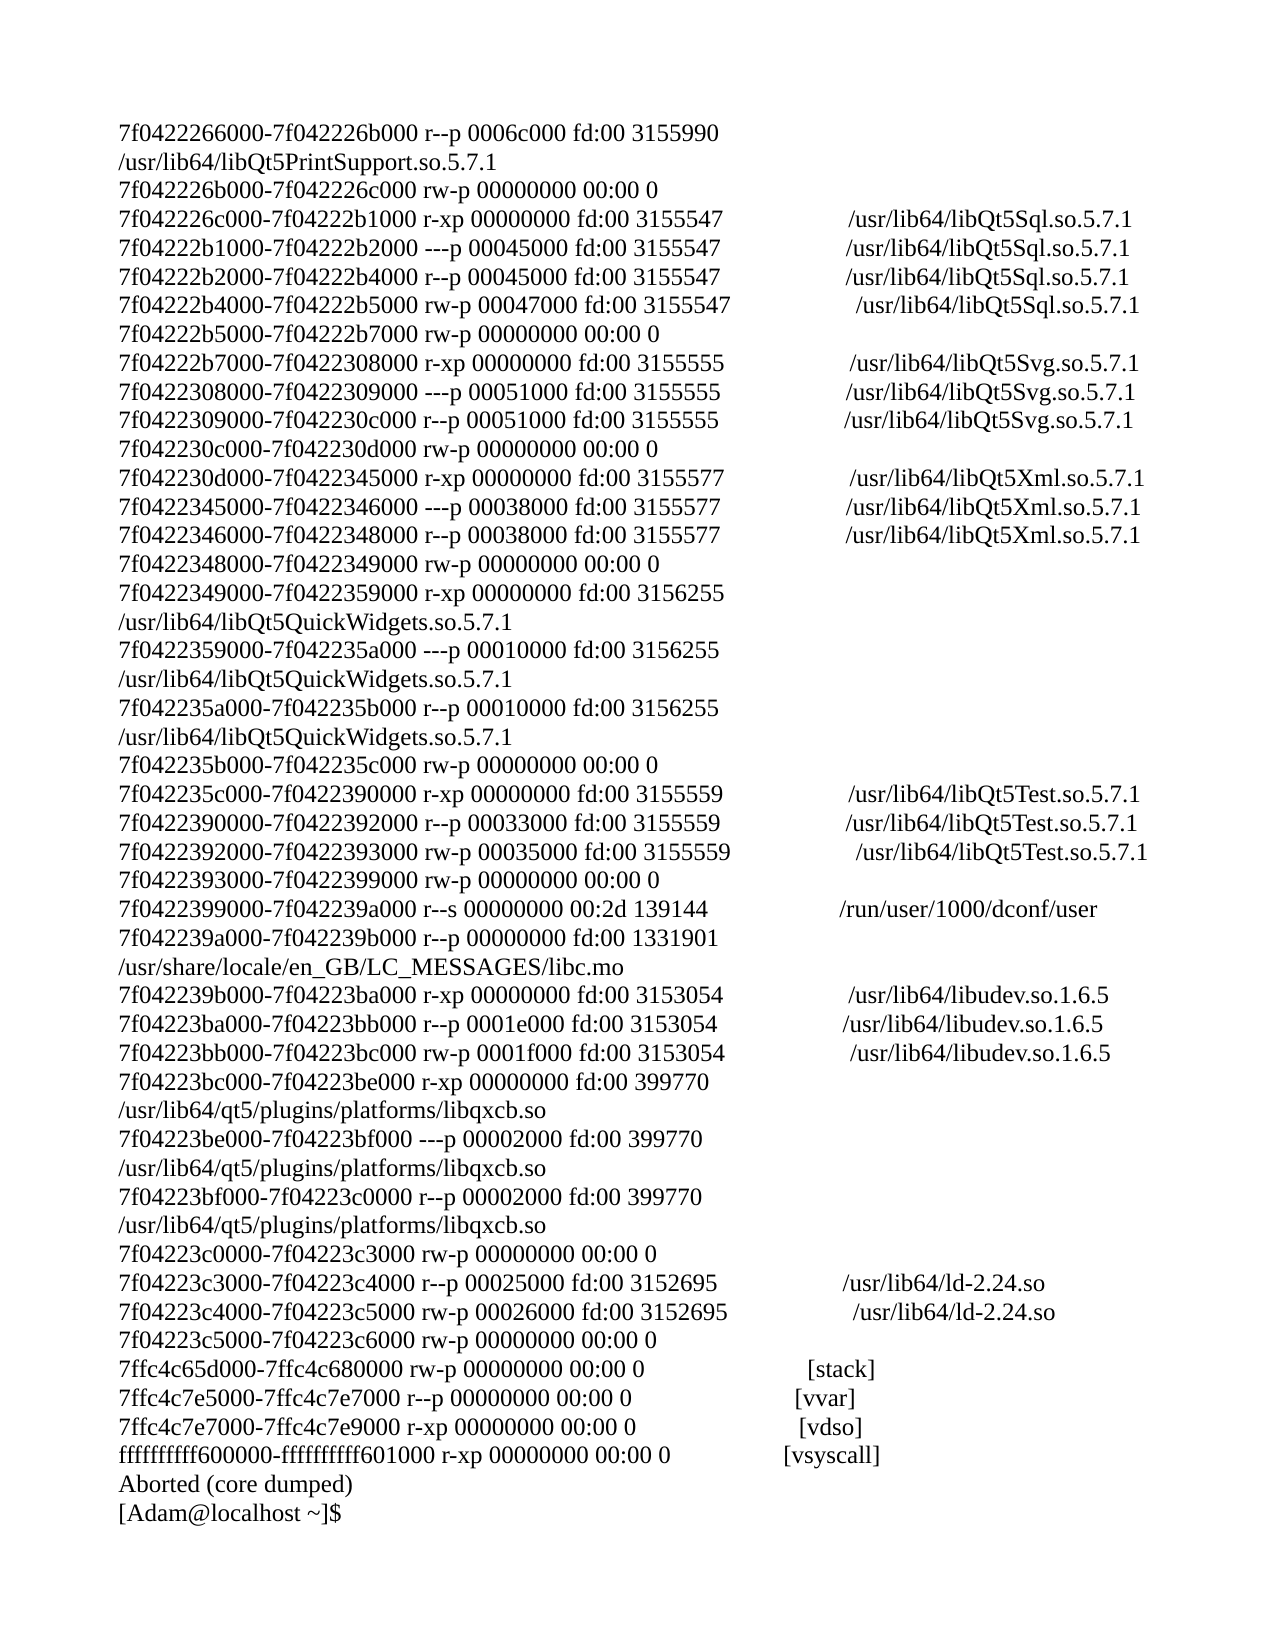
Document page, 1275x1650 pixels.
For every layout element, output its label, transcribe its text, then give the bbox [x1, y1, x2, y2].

text 7f042230c000-7f042230d000 rw-p 00000000 00:00 0 [118, 434, 1157, 463]
text 7ffc4c7e7000-7ffc4c7e9000 r-xp 00000000 00:00 0 [vdso] [118, 1412, 1157, 1441]
text 7f042239b000-7f04223ba000 r-xp 00000000 fd:00 3153054 /usr/lib64/libudev.so.1.6.5 [118, 981, 1157, 1009]
text 7f04223be000-7f04223bf000 ---p 00002000 fd:00 399770 /usr/lib64/qt5/plugins/platforms/libqxcb.so [118, 1124, 1157, 1182]
text 7f04223c3000-7f04223c4000 r--p 00025000 fd:00 3152695 /usr/lib64/ld-2.24.so [118, 1268, 1157, 1297]
text 7f0422308000-7f0422309000 ---p 00051000 fd:00 3155555 /usr/lib64/libQt5Svg.so.5.7.1 [118, 377, 1157, 406]
text ffffffffff600000-ffffffffff601000 r-xp 00000000 00:00 0 [vsyscall] [118, 1441, 1157, 1469]
text 7f04223c5000-7f04223c6000 rw-p 00000000 00:00 0 [118, 1326, 1157, 1354]
text 7f0422266000-7f042226b000 r--p 0006c000 fd:00 3155990 /usr/lib64/libQt5PrintSupport.so.5.7.1 [118, 118, 1157, 176]
text 7f042235c000-7f0422390000 r-xp 00000000 fd:00 3155559 /usr/lib64/libQt5Test.so.5.7.1 [118, 779, 1157, 808]
text 7f04223c4000-7f04223c5000 rw-p 00026000 fd:00 3152695 /usr/lib64/ld-2.24.so [118, 1297, 1157, 1326]
text 7f042235a000-7f042235b000 r--p 00010000 fd:00 3156255 /usr/lib64/libQt5QuickWidgets.so.5.7.1 [118, 693, 1157, 751]
text 7f04222b2000-7f04222b4000 r--p 00045000 fd:00 3155547 /usr/lib64/libQt5Sql.so.5.7.1 [118, 262, 1157, 291]
text 7f0422399000-7f042239a000 r--s 00000000 00:2d 139144 /run/user/1000/dconf/user [118, 894, 1157, 923]
text 7f0422349000-7f0422359000 r-xp 00000000 fd:00 3156255 /usr/lib64/libQt5QuickWidgets.so.5.7.1 [118, 578, 1157, 636]
text 7f0422359000-7f042235a000 ---p 00010000 fd:00 3156255 /usr/lib64/libQt5QuickWidgets.so.5.7.1 [118, 636, 1157, 693]
text 7f042226c000-7f04222b1000 r-xp 00000000 fd:00 3155547 /usr/lib64/libQt5Sql.so.5.7.1 [118, 204, 1157, 233]
text 7f04223c0000-7f04223c3000 rw-p 00000000 00:00 0 [118, 1239, 1157, 1268]
text 7f04222b1000-7f04222b2000 ---p 00045000 fd:00 3155547 /usr/lib64/libQt5Sql.so.5.7.1 [118, 233, 1157, 262]
text 7f0422390000-7f0422392000 r--p 00033000 fd:00 3155559 /usr/lib64/libQt5Test.so.5.7.1 [118, 808, 1157, 837]
text 7f04223ba000-7f04223bb000 r--p 0001e000 fd:00 3153054 /usr/lib64/libudev.so.1.6.5 [118, 1009, 1157, 1038]
text 7f04223bf000-7f04223c0000 r--p 00002000 fd:00 399770 /usr/lib64/qt5/plugins/platforms/libqxcb.so [118, 1182, 1157, 1239]
text 7ffc4c65d000-7ffc4c680000 rw-p 00000000 00:00 0 [stack] [118, 1354, 1157, 1383]
text 7f042230d000-7f0422345000 r-xp 00000000 fd:00 3155577 /usr/lib64/libQt5Xml.so.5.7.1 [118, 463, 1157, 492]
text 7f04222b4000-7f04222b5000 rw-p 00047000 fd:00 3155547 /usr/lib64/libQt5Sql.so.5.7.1 [118, 291, 1157, 319]
text 7f0422392000-7f0422393000 rw-p 00035000 fd:00 3155559 /usr/lib64/libQt5Test.so.5.7.1 [118, 837, 1157, 866]
text 7f04223bb000-7f04223bc000 rw-p 0001f000 fd:00 3153054 /usr/lib64/libudev.so.1.6.5 [118, 1038, 1157, 1067]
text 7f042226b000-7f042226c000 rw-p 00000000 00:00 0 [118, 176, 1157, 204]
text 7f0422348000-7f0422349000 rw-p 00000000 00:00 0 [118, 549, 1157, 578]
text 7f04222b5000-7f04222b7000 rw-p 00000000 00:00 0 [118, 319, 1157, 348]
text 7ffc4c7e5000-7ffc4c7e7000 r--p 00000000 00:00 0 [vvar] [118, 1383, 1157, 1412]
text 7f0422345000-7f0422346000 ---p 00038000 fd:00 3155577 /usr/lib64/libQt5Xml.so.5.7.1 [118, 492, 1157, 521]
text 7f04222b7000-7f0422308000 r-xp 00000000 fd:00 3155555 /usr/lib64/libQt5Svg.so.5.7.1 [118, 348, 1157, 377]
text 7f042239a000-7f042239b000 r--p 00000000 fd:00 1331901 /usr/share/locale/en_GB/LC_MESSAGES/libc.mo [118, 923, 1157, 981]
text 7f04223bc000-7f04223be000 r-xp 00000000 fd:00 399770 /usr/lib64/qt5/plugins/platforms/libqxcb.so [118, 1067, 1157, 1124]
text Aborted (core dumped) [118, 1469, 1157, 1498]
text 7f0422309000-7f042230c000 r--p 00051000 fd:00 3155555 /usr/lib64/libQt5Svg.so.5.7.1 [118, 406, 1157, 434]
text [Adam@localhost ~]$ [118, 1498, 1157, 1527]
text 7f042235b000-7f042235c000 rw-p 00000000 00:00 0 [118, 751, 1157, 779]
text 7f0422346000-7f0422348000 r--p 00038000 fd:00 3155577 /usr/lib64/libQt5Xml.so.5.7.1 [118, 521, 1157, 549]
text 7f0422393000-7f0422399000 rw-p 00000000 00:00 0 [118, 866, 1157, 894]
